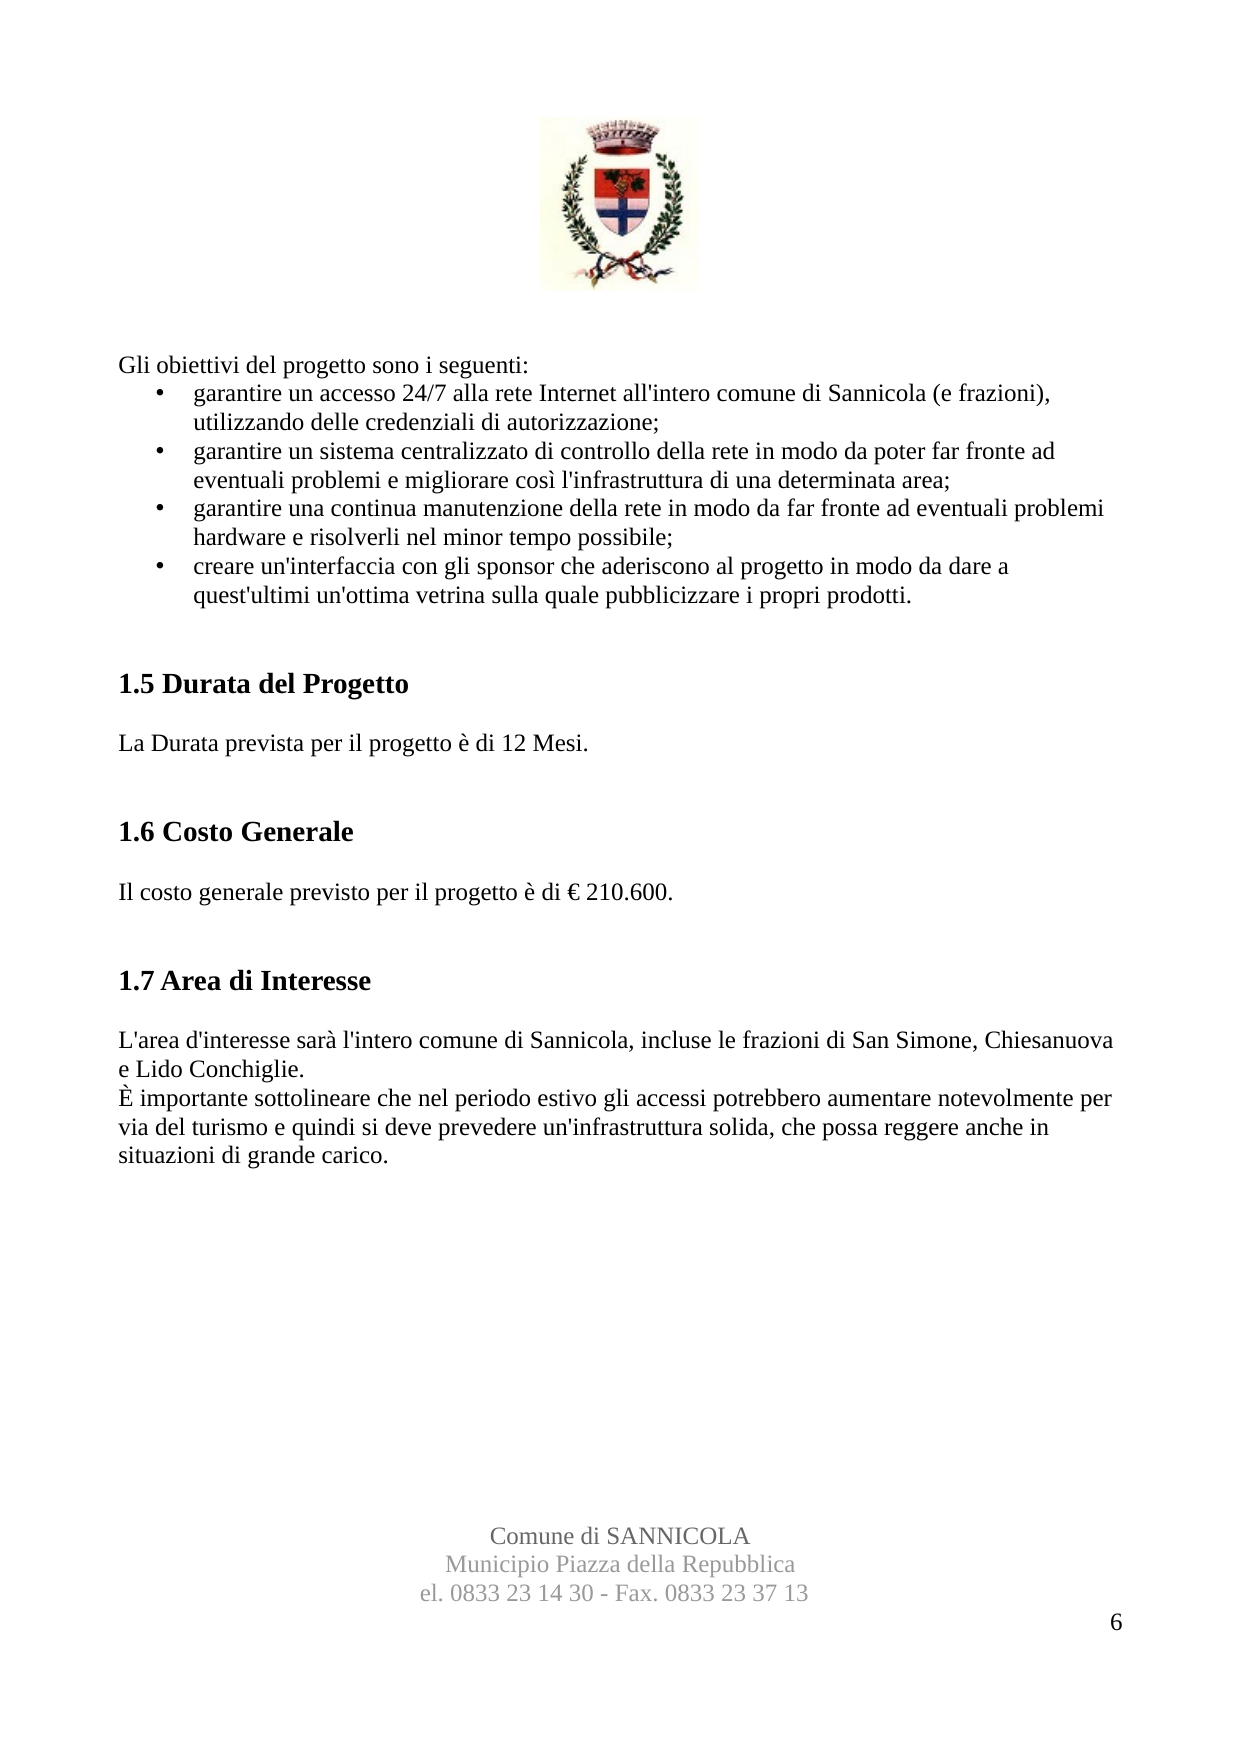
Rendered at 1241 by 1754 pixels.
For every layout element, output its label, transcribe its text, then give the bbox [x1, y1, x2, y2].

text Il costo generale previsto per il progetto è di € 210.600. [118, 877, 1122, 906]
text 1.6 Costo Generale [118, 814, 1122, 848]
text L'area d'interesse sarà l'intero comune di Sannicola, incluse le frazioni di San Simone, Chiesanuova e Lido Conchiglie. [118, 1025, 1122, 1083]
list creare un'interfaccia con gli sponsor che aderiscono al progetto in modo da dare a quest'ultimi un'ottima vetrina sulla quale pubblicizzare i propri prodotti. [156, 551, 1122, 608]
picture [540, 117, 700, 291]
list garantire un sistema centralizzato di controllo della rete in modo da poter far fronte ad eventuali problemi e migliorare così l'infrastruttura di una determinata area; [156, 436, 1122, 493]
text La Durata prevista per il progetto è di 12 Mesi. [118, 728, 1122, 757]
text 1.5 Durata del Progetto [118, 666, 1122, 699]
text 1.7 Area di Interesse [118, 963, 1122, 997]
text Gli obiettivi del progetto sono i seguenti: [118, 350, 1122, 378]
text È importante sottolineare che nel periodo estivo gli accessi potrebbero aumentare notevolmente per via del turismo e quindi si deve prevedere un'infrastruttura solida, che possa reggere anche in situazioni di grande carico. [118, 1083, 1122, 1169]
list garantire una continua manutenzione della rete in modo da far fronte ad eventuali problemi hardware e risolverli nel minor tempo possibile; [156, 493, 1122, 551]
list garantire un accesso 24/7 alla rete Internet all'intero comune di Sannicola (e frazioni), utilizzando delle credenziali di autorizzazione; [156, 378, 1122, 436]
